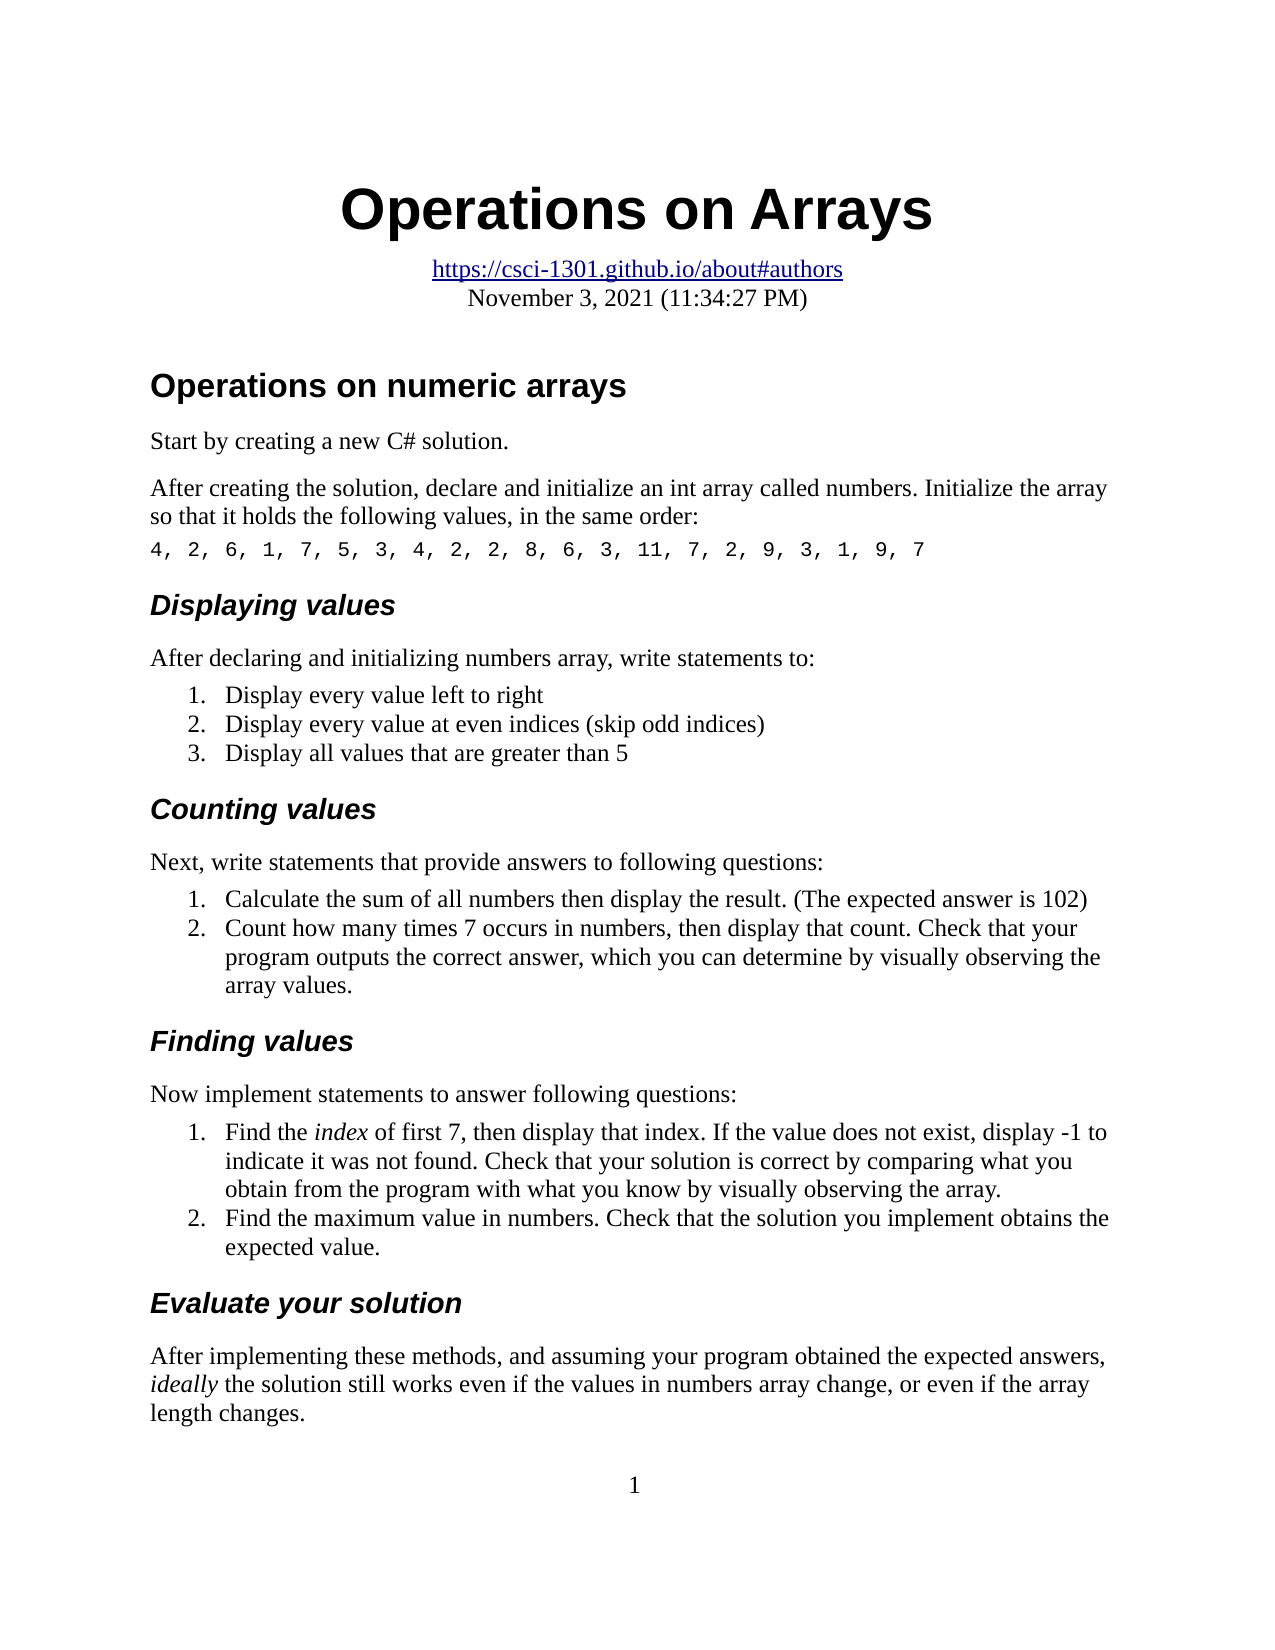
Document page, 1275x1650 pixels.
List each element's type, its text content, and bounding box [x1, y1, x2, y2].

title Operations on Arrays [150, 175, 1125, 242]
list Display every value left to right [187, 680, 1125, 709]
text After declaring and initializing numbers array, write statements to: [150, 643, 1125, 671]
list Display all values that are greater than 5 [187, 738, 1125, 767]
subtitle Evaluate your solution [150, 1286, 1125, 1319]
list Count how many times 7 occurs in numbers, then display that count. Check that your program outputs the correct answer, which you can determine by visually observing the array values. [187, 913, 1125, 999]
list Display every value at even indices (skip odd indices) [187, 709, 1125, 738]
subtitle Operations on numeric arrays [150, 366, 1125, 404]
subtitle Displaying values [150, 588, 1125, 621]
list Calculate the sum of all numbers then display the result. (The expected answer is 102) [187, 884, 1125, 913]
text Start by creating a new C# solution. [150, 426, 1125, 455]
text Next, write statements that provide answers to following questions: [150, 847, 1125, 875]
text 4, 2, 6, 1, 7, 5, 3, 4, 2, 2, 8, 6, 3, 11, 7, 2, 9, 3, 1, 9, 7 [150, 539, 1125, 563]
text After implementing these methods, and assuming your program obtained the expected answers, ideally the solution still works even if the values in numbers array change, or even if the array length changes. [150, 1341, 1125, 1427]
subtitle Finding values [150, 1024, 1125, 1058]
text Now implement statements to answer following questions: [150, 1079, 1125, 1108]
subtitle Counting values [150, 792, 1125, 825]
list Find the maximum value in numbers. Check that the solution you implement obtains the expected value. [187, 1203, 1125, 1261]
text November 3, 2021 (11:34:27 PM) [150, 283, 1125, 312]
text https://csci-1301.github.io/about#authors [150, 254, 1125, 283]
list Find the index of first 7, then display that index. If the value does not exist, display -1 to indicate it was not found. Check that your solution is correct by comparing what you obtain from the program with what you know by visually observing the array. [187, 1117, 1125, 1203]
text After creating the solution, declare and initialize an int array called numbers. Initialize the array so that it holds the following values, in the same order: [150, 473, 1125, 530]
